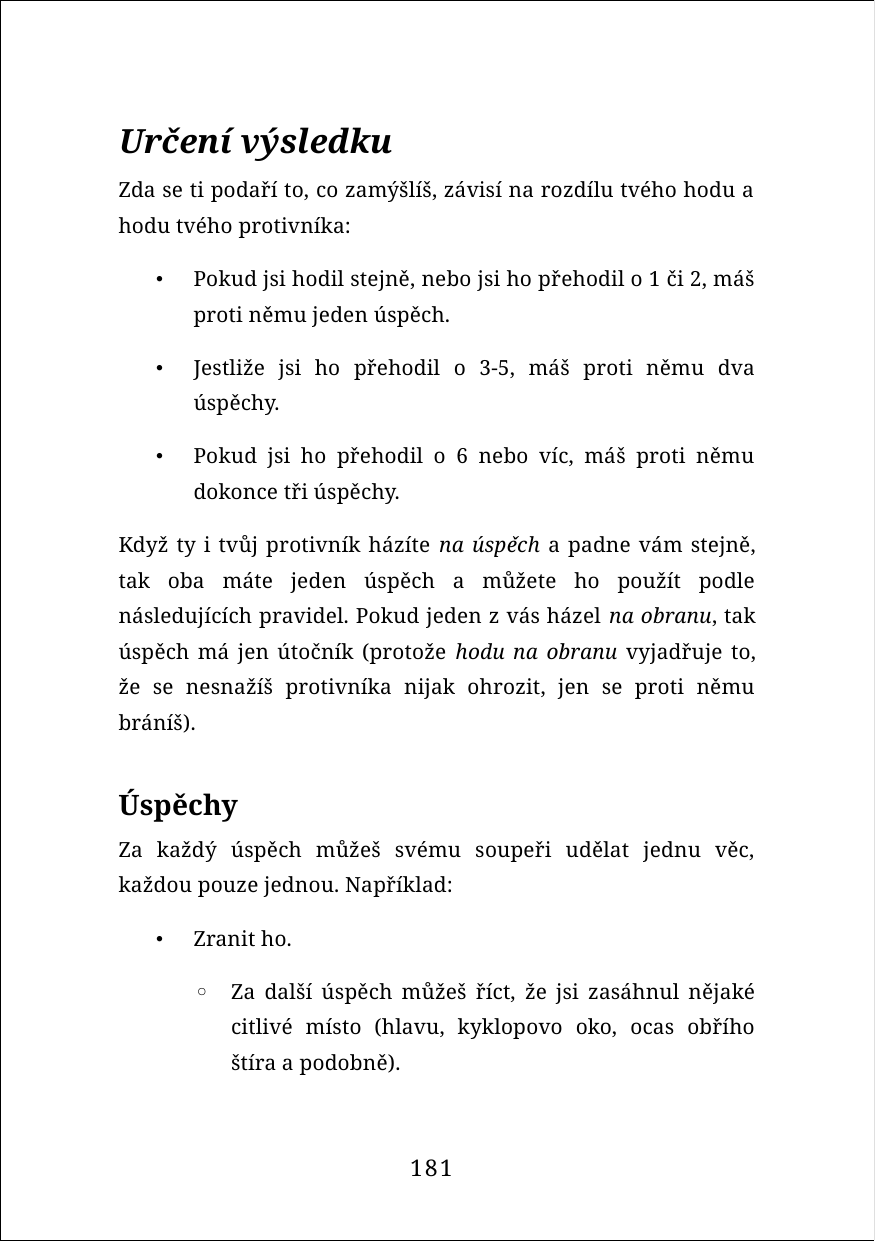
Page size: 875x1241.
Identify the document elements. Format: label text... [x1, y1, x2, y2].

list Pokud jsi ho přehodil o 6 nebo víc, máš proti němu dokonce tři úspěchy. [156, 442, 756, 506]
list Jestliže jsi ho přehodil o 3-5, máš proti němu dva úspěchy. [156, 353, 756, 417]
list Zranit ho. [156, 924, 756, 952]
subtitle Úspěchy [118, 785, 756, 823]
list Pokud jsi hodil stejně, nebo jsi ho přehodil o 1 či 2, máš proti němu jeden úspěch. [156, 264, 756, 328]
text Za každý úspěch můžeš svému soupeři udělat jednu věc, každou pouze jednou. Například: [118, 835, 756, 899]
subtitle Určení výsledku [118, 118, 756, 164]
list Za další úspěch můžeš říct, že jsi zasáhnul nějaké citlivé místo (hlavu, kyklopovo oko, ocas obřího štíra a podobně). [193, 977, 756, 1076]
text Zda se ti podaří to, co zamýšlíš, závisí na rozdílu tvého hodu a hodu tvého protivníka: [118, 175, 756, 239]
text Když ty i tvůj protivník házíte na úspěch a padne vám stejně, tak oba máte jeden úspěch a můžete ho použít podle následujících pravidel. Pokud jeden z vás házel na obranu, tak úspěch má jen útočník (protože hodu na obranu vyjadřuje to, že se nesnažíš protivníka nijak ohrozit, jen se proti němu bráníš). [118, 530, 756, 736]
